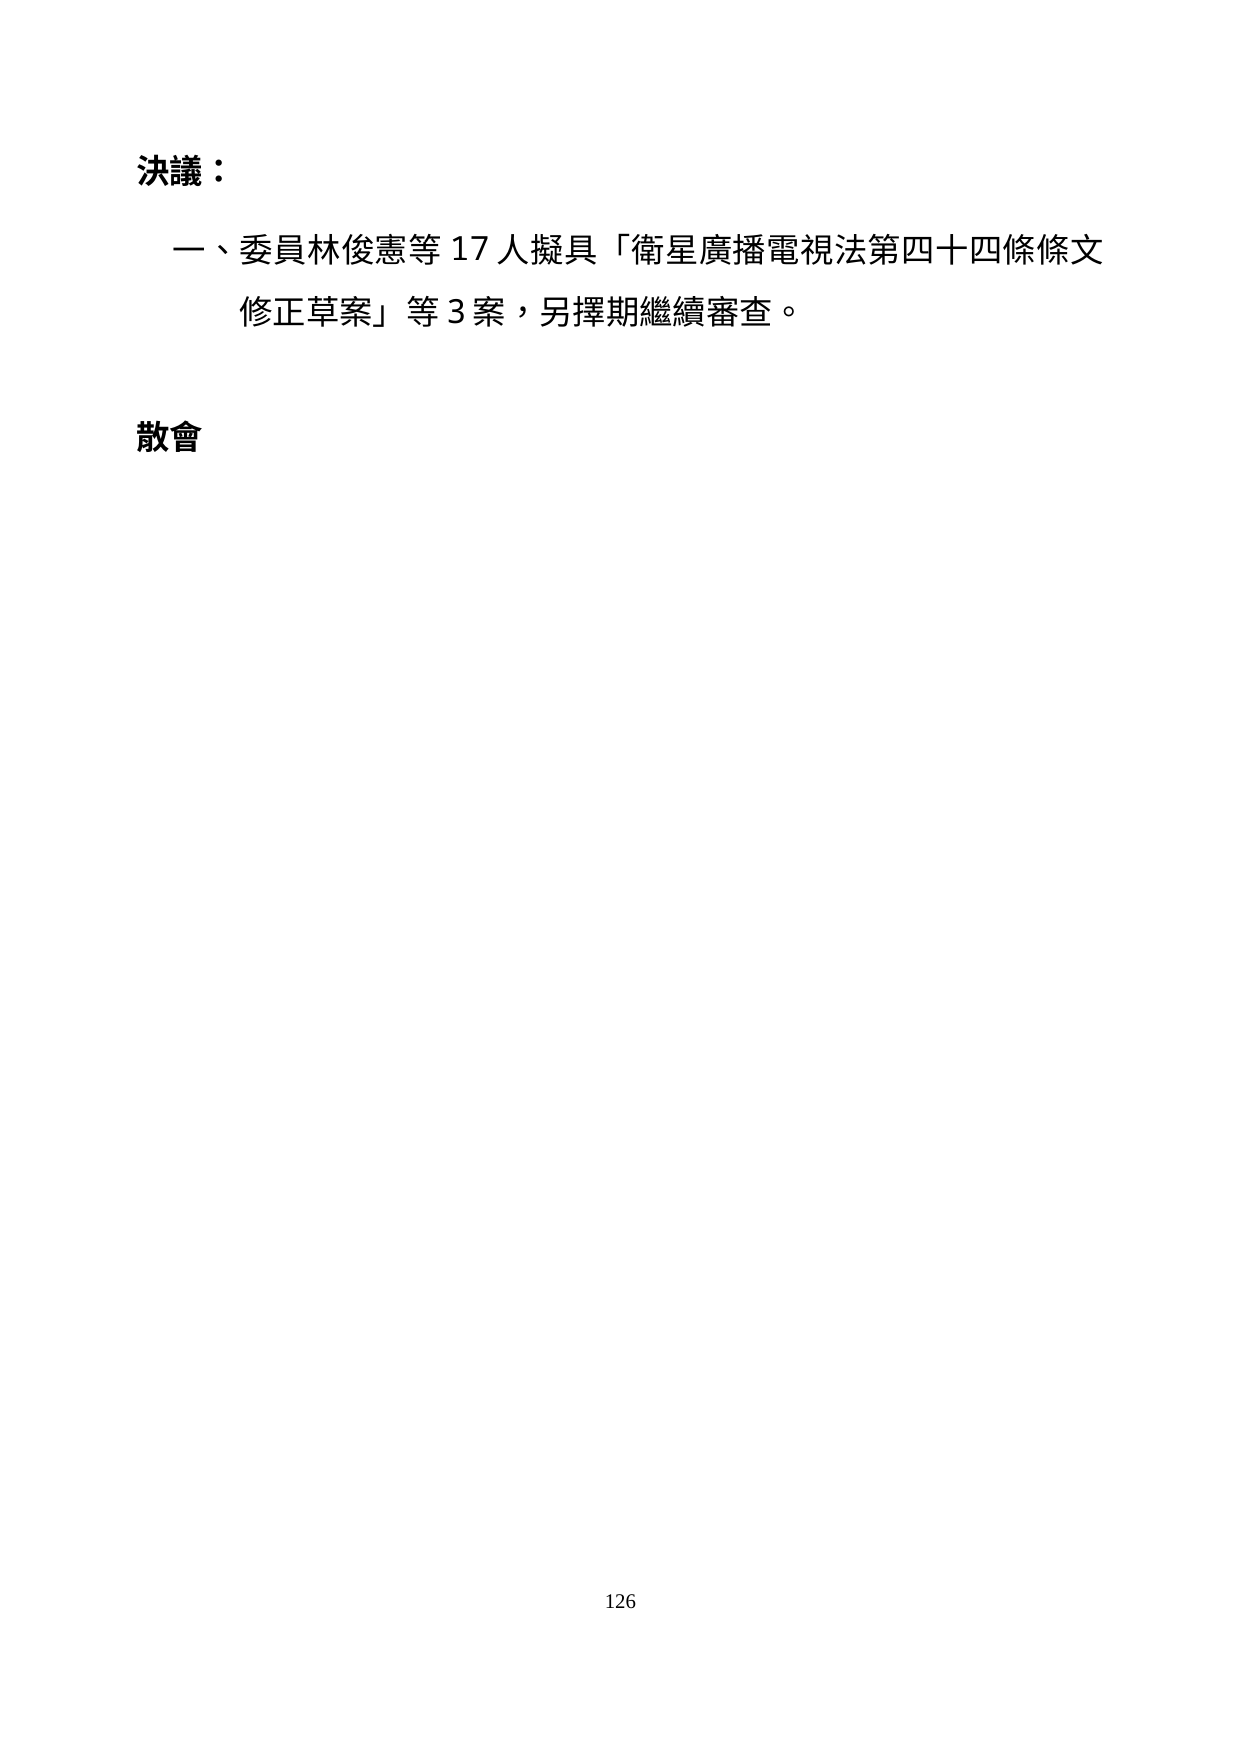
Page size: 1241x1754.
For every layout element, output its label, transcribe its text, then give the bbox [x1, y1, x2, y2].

text 散會 [136, 393, 1104, 456]
text 決議： [136, 143, 1104, 193]
text 一、委員林俊憲等17人擬具「衛星廣播電視法第四十四條條文修正草案」等3案，另擇期繼續審查。 [172, 206, 1104, 331]
